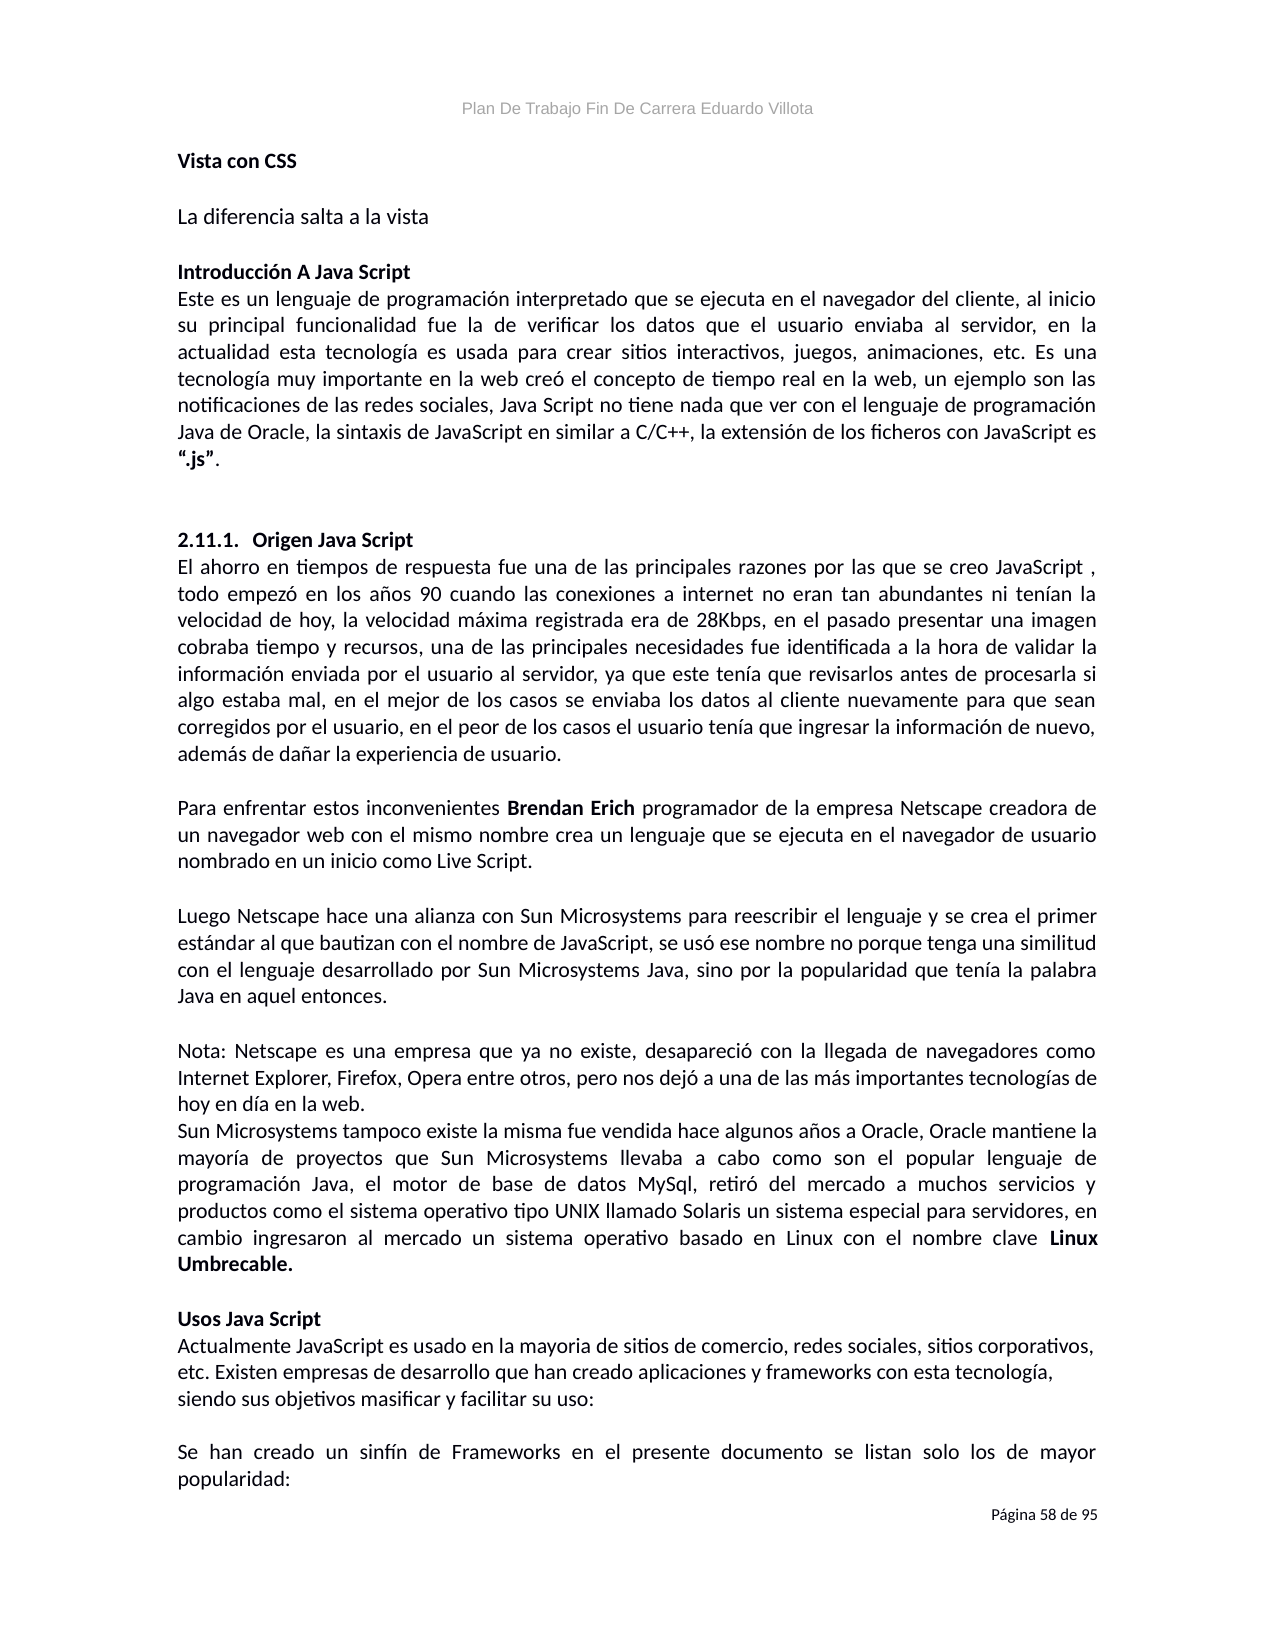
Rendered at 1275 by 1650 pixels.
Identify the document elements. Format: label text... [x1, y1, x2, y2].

text Vista con CSS [177, 148, 1098, 174]
text Nota: Netscape es una empresa que ya no existe, desapareció con la llegada de navegadores como Internet Explorer, Firefox, Opera entre otros, pero nos dejó a una de las más importantes tecnologías de hoy en día en la web. [177, 1037, 1098, 1117]
text Se han creado un sinfín de Frameworks en el presente documento se listan solo los de mayor popularidad: [177, 1438, 1098, 1492]
text Para enfrentar estos inconvenientes Brendan Erich programador de la empresa Netscape creadora de un navegador web con el mismo nombre crea un lenguaje que se ejecuta en el navegador de usuario nombrado en un inicio como Live Script. [177, 794, 1098, 874]
text El ahorro en tiempos de respuesta fue una de las principales razones por las que se creo JavaScript , todo empezó en los años 90 cuando las conexiones a internet no eran tan abundantes ni tenían la velocidad de hoy, la velocidad máxima registrada era de 28Kbps, en el pasado presentar una imagen cobraba tiempo y recursos, una de las principales necesidades fue identificada a la hora de validar la información enviada por el usuario al servidor, ya que este tenía que revisarlos antes de procesarla si algo estaba mal, en el mejor de los casos se enviaba los datos al cliente nuevamente para que sean corregidos por el usuario, en el peor de los casos el usuario tenía que ingresar la información de nuevo, además de dañar la experiencia de usuario. [177, 553, 1098, 766]
text Usos Java Script [177, 1305, 1098, 1332]
text Sun Microsystems tampoco existe la misma fue vendida hace algunos años a Oracle, Oracle mantiene la mayoría de proyectos que Sun Microsystems llevaba a cabo como son el popular lenguaje de programación Java, el motor de base de datos MySql, retiró del mercado a muchos servicios y productos como el sistema operativo tipo UNIX llamado Solaris un sistema especial para servidores, en cambio ingresaron al mercado un sistema operativo basado en Linux con el nombre clave Linux Umbrecable. [177, 1117, 1098, 1277]
text La diferencia salta a la vista [177, 202, 1098, 230]
text Actualmente JavaScript es usado en la mayoria de sitios de comercio, redes sociales, sitios corporativos, etc. Existen empresas de desarrollo que han creado aplicaciones y frameworks con esta tecnología, siendo sus objetivos masificar y facilitar su uso: [177, 1332, 1098, 1412]
text Este es un lenguaje de programación interpretado que se ejecuta en el navegador del cliente, al inicio su principal funcionalidad fue la de verificar los datos que el usuario enviaba al servidor, en la actualidad esta tecnología es usada para crear sitios interactivos, juegos, animaciones, etc. Es una tecnología muy importante en la web creó el concepto de tiempo real en la web, un ejemplo son las notificaciones de las redes sociales, Java Script no tiene nada que ver con el lenguaje de programación Java de Oracle, la sintaxis de JavaScript en similar a C/C++, la extensión de los ficheros con JavaScript es “.js”. [177, 285, 1098, 472]
text Introducción A Java Script [177, 258, 1098, 285]
text 2.11.1. Origen Java Script [177, 526, 1098, 553]
text Luego Netscape hace una alianza con Sun Microsystems para reescribir el lenguaje y se crea el primer estándar al que bautizan con el nombre de JavaScript, se usó ese nombre no porque tenga una similitud con el lenguaje desarrollado por Sun Microsystems Java, sino por la popularidad que tenía la palabra Java en aquel entonces. [177, 902, 1098, 1009]
